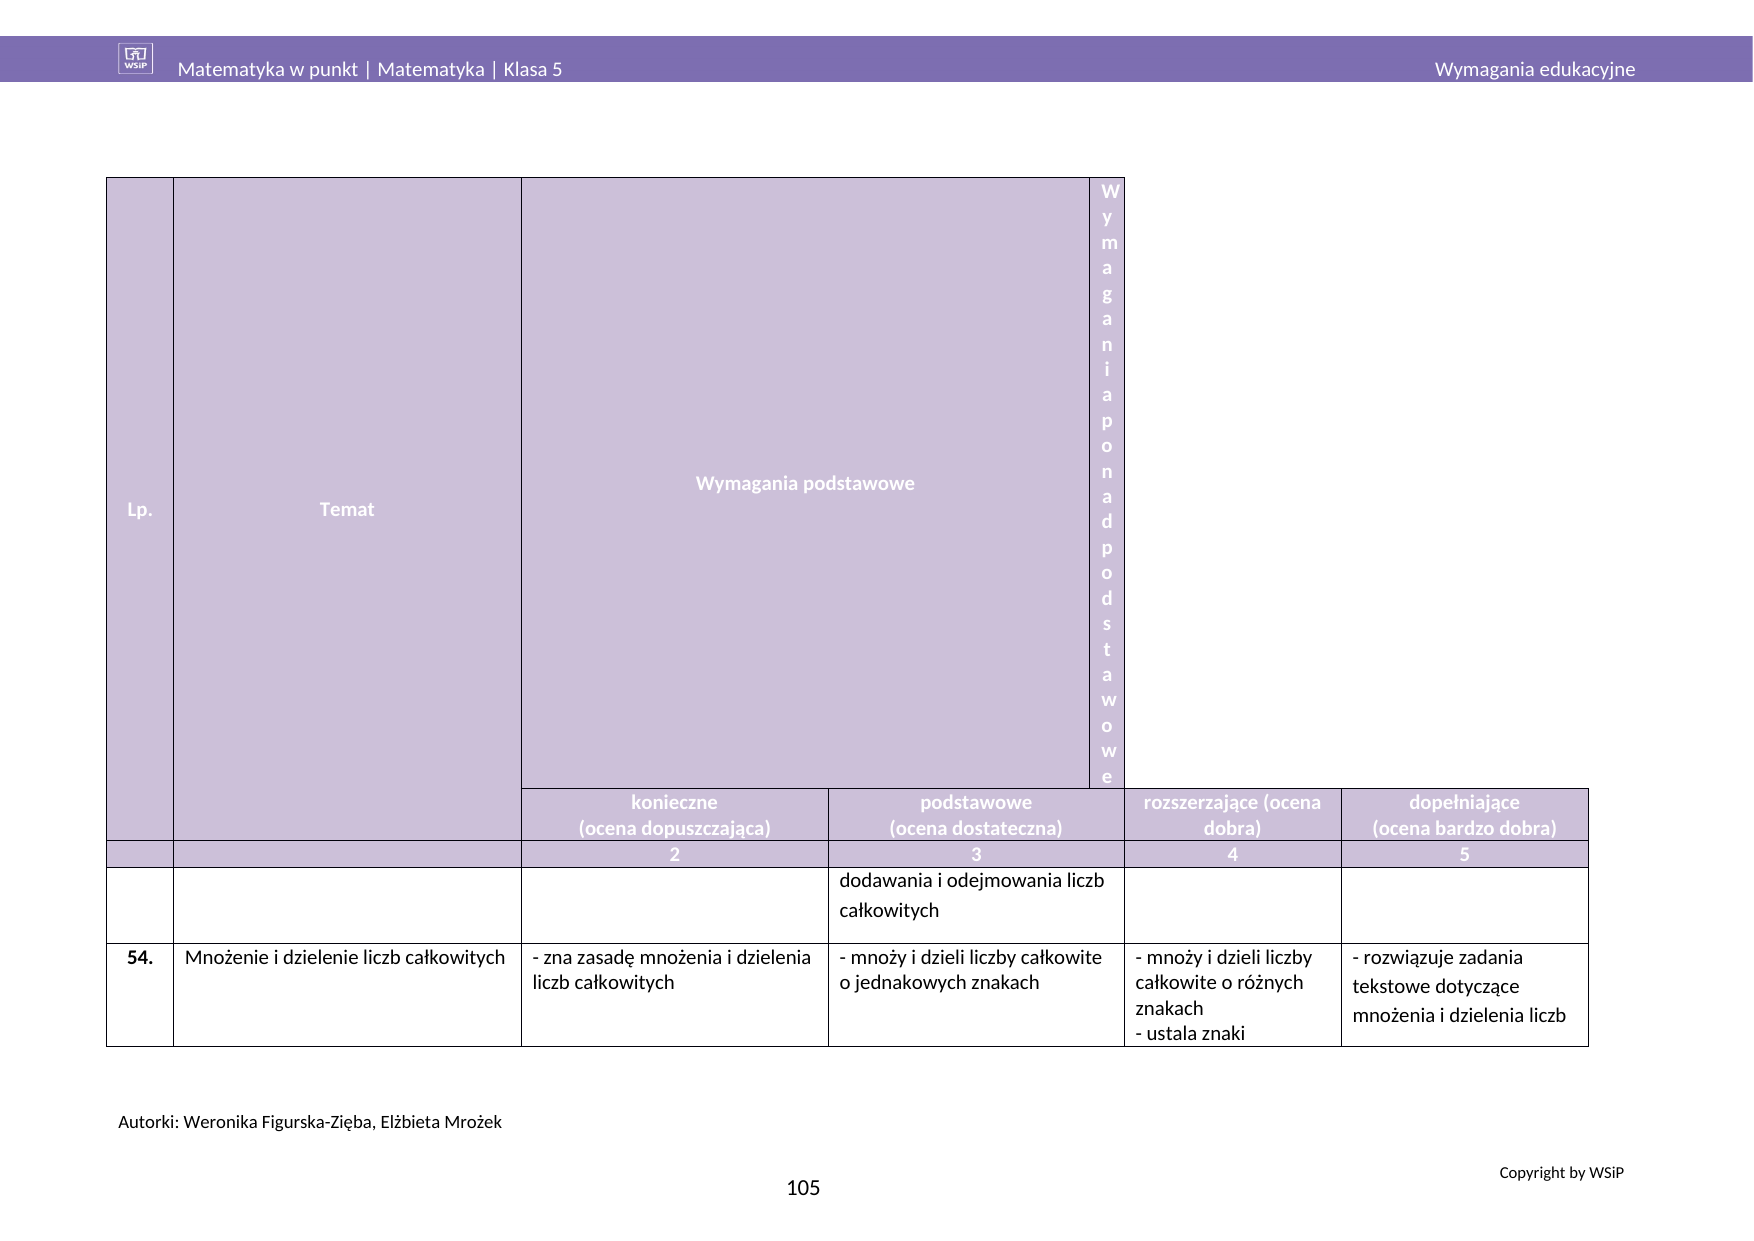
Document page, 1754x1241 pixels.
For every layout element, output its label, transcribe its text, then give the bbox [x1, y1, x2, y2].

table_cell [107, 841, 173, 867]
table_cell konieczne (ocena dopuszczająca) [522, 789, 828, 840]
table_cell 54. [107, 944, 173, 1046]
table_cell Mnożenie i dzielenie liczb całkowitych [174, 944, 521, 1046]
table_cell 2 [522, 841, 828, 867]
table_cell podstawowe (ocena dostateczna) [829, 789, 1124, 840]
picture [0, 36, 1753, 82]
table_cell - zna zasadę mnożenia i dzielenia liczb całkowitych [522, 944, 828, 1046]
table_cell [1125, 868, 1341, 943]
table_cell 4 [1125, 841, 1341, 867]
table_cell [174, 868, 521, 943]
table_cell [522, 868, 828, 943]
table_cell dodawania i odejmowania liczb całkowitych [829, 868, 1124, 943]
table_header Wymagania podstawowe [522, 178, 1089, 788]
table_cell - rozwiązuje zadania tekstowe dotyczące mnożenia i dzielenia liczb [1342, 944, 1588, 1046]
table_header Wymagania ponadpodstawowe [1090, 178, 1124, 788]
table_header Lp. [107, 178, 173, 840]
table_header Temat [174, 178, 521, 840]
table_cell - mnoży i dzieli liczby całkowite o różnych znakach - ustala znaki [1125, 944, 1341, 1046]
table_cell [1342, 868, 1588, 943]
table_cell - mnoży i dzieli liczby całkowite o jednakowych znakach [829, 944, 1124, 1046]
table_cell 3 [829, 841, 1124, 867]
table_cell [174, 841, 521, 867]
table_cell [107, 868, 173, 943]
table_cell 5 [1342, 841, 1588, 867]
table_cell rozszerzające (ocena dobra) [1125, 789, 1341, 840]
table_cell dopełniające (ocena bardzo dobra) [1342, 789, 1588, 840]
